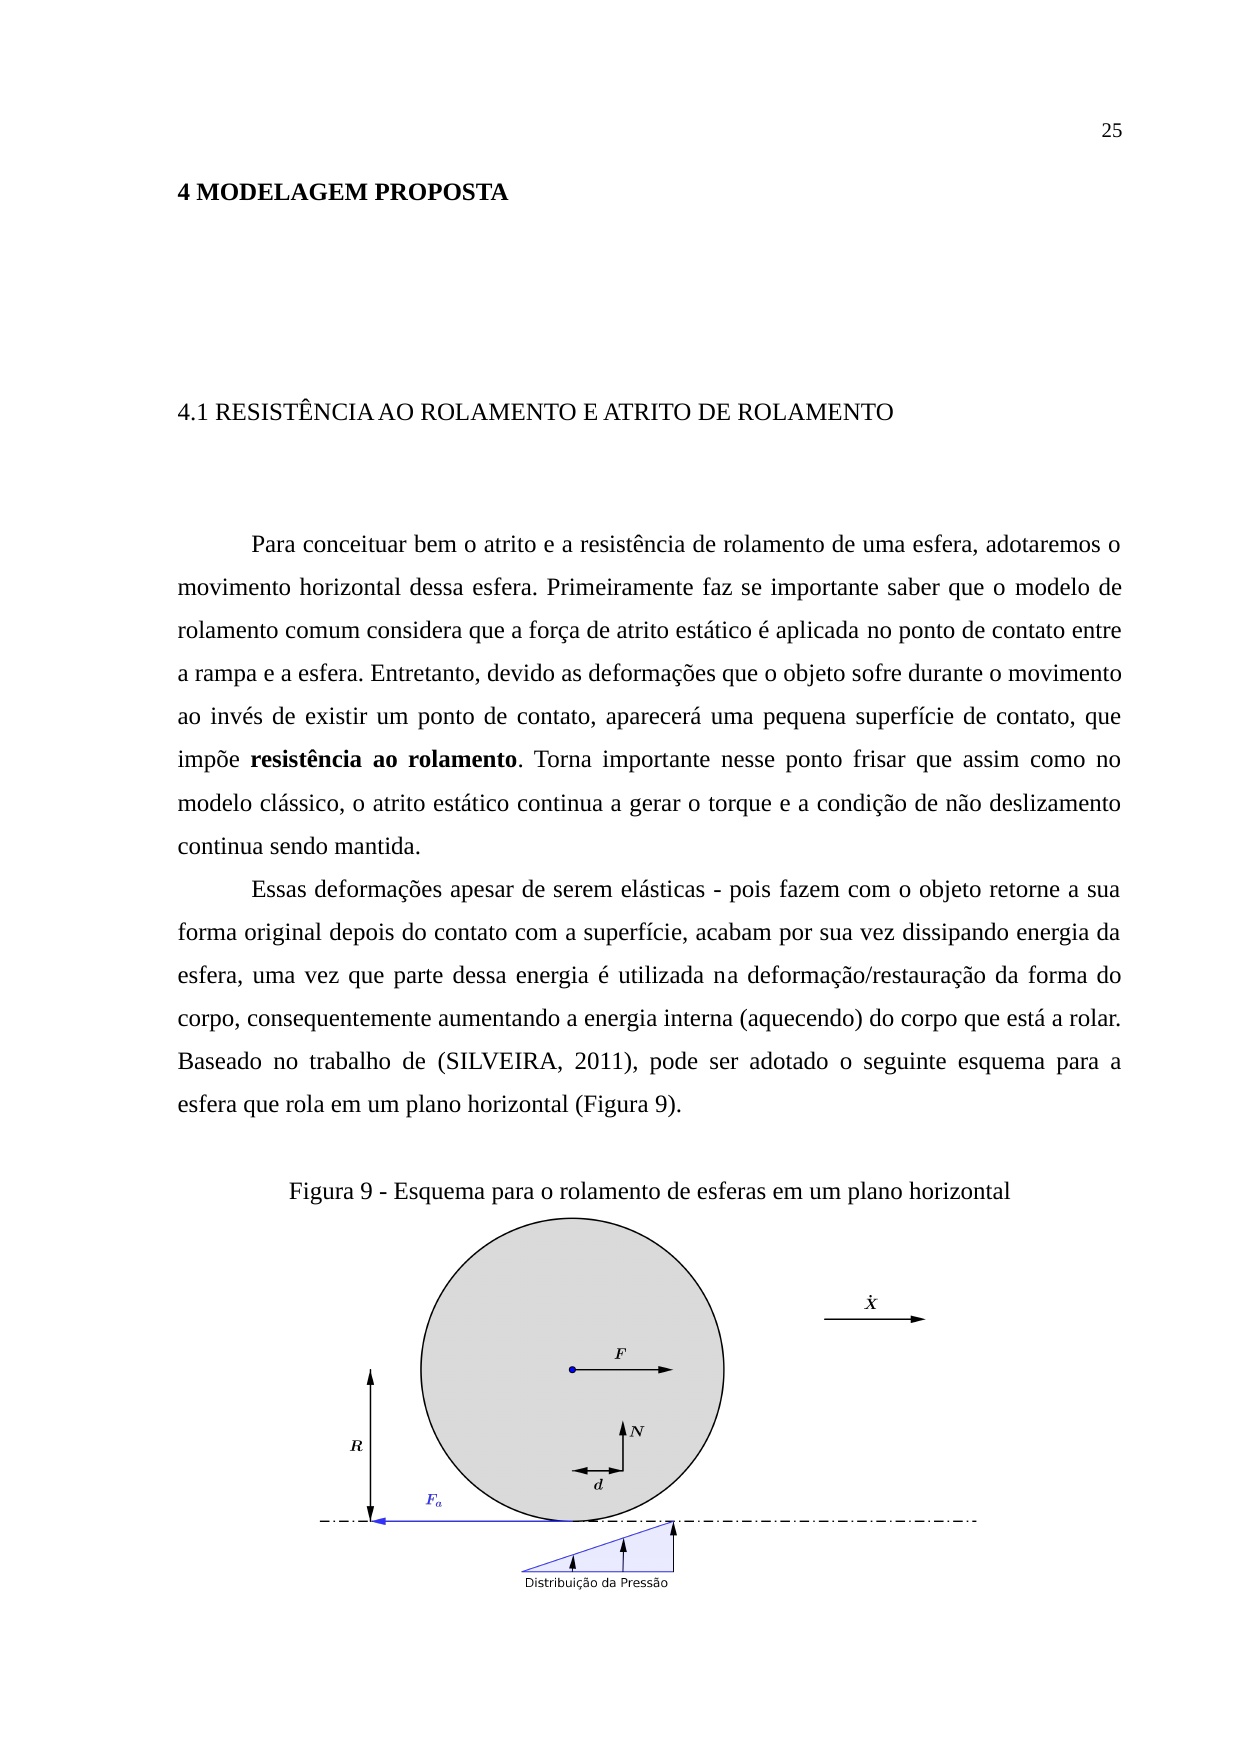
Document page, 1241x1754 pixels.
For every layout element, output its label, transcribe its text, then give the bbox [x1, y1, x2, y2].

text Figura 9 - Esquema para o rolamento de esferas em um plano horizontal [243, 1176, 1057, 1204]
subtitle Modelagem Proposta [177, 177, 1122, 206]
text Para conceituar bem o atrito e a resistência de rolamento de uma esfera, adotaremos o movimento horizontal dessa esfera. Primeiramente faz se importante saber que o modelo de rolamento comum considera que a força de atrito estático é aplicada no ponto de contato entre a rampa e a esfera. Entretanto, devido as deformações que o objeto sofre durante o movimento ao invés de existir um ponto de contato, aparecerá uma pequena superfície de contato, que impõe resistência ao rolamento. Torna importante nesse ponto frisar que assim como no modelo clássico, o atrito estático continua a gerar o torque e a condição de não deslizamento continua sendo mantida. [177, 529, 1122, 859]
text Essas deformações apesar de serem elásticas - pois fazem com o objeto retorne a sua forma original depois do contato com a superfície, acabam por sua vez dissipando energia da esfera, uma vez que parte dessa energia é utilizada na deformação/restauração da forma do corpo, consequentemente aumentando a energia interna (aquecendo) do corpo que está a rolar. Baseado no trabalho de (SILVEIRA, 2011), pode ser adotado o seguinte esquema para a esfera que rola em um plano horizontal (Figura 9). [177, 874, 1122, 1118]
picture [242, 1204, 1057, 1619]
subtitle Resistência ao rolamento e atrito de rolamento [177, 397, 1122, 426]
